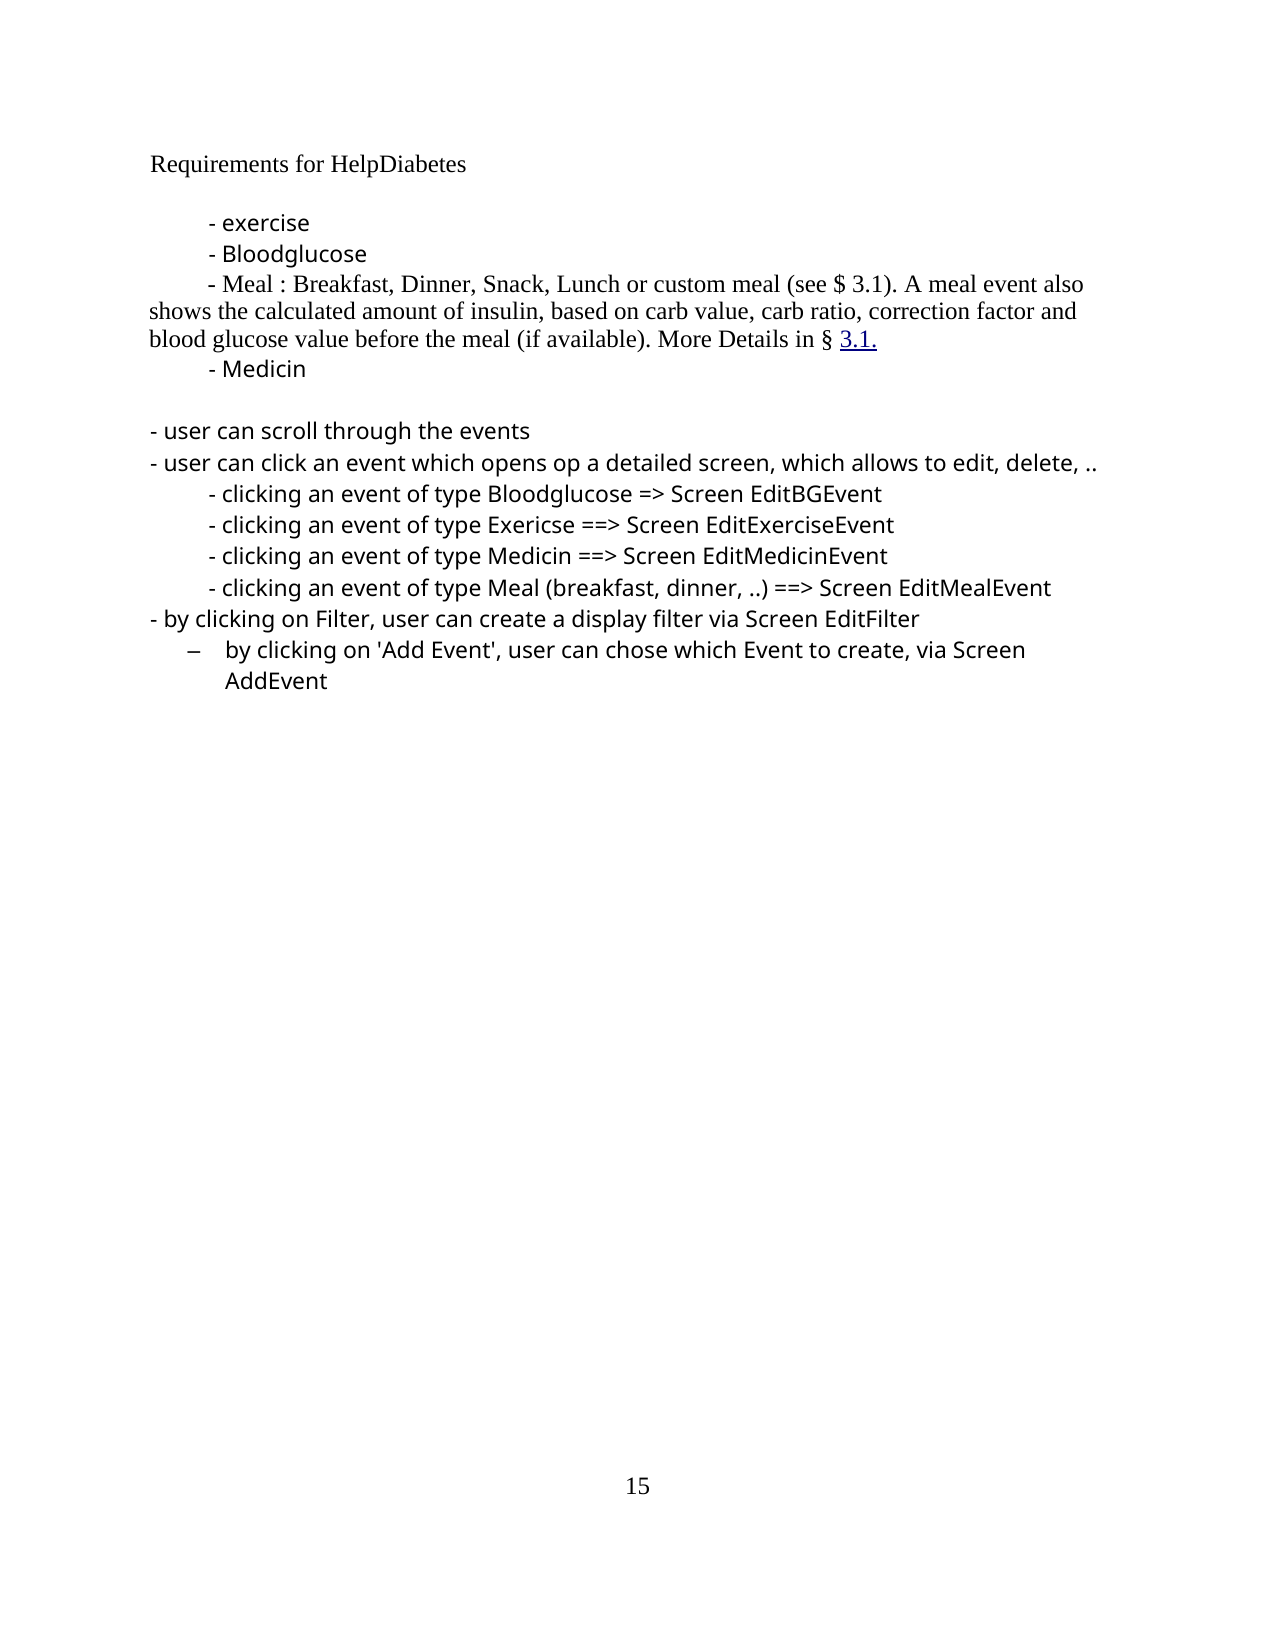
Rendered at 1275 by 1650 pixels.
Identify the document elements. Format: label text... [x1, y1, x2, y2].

text - user can click an event which opens op a detailed screen, which allows to edit, delete, .. [150, 447, 1125, 478]
text - clicking an event of type Exericse ==> Screen EditExerciseEvent [150, 509, 1125, 540]
text - clicking an event of type Medicin ==> Screen EditMedicinEvent [150, 540, 1125, 572]
text - Bloodglucose [150, 238, 1125, 270]
list by clicking on 'Add Event', user can chose which Event to create, via Screen AddEvent [187, 634, 1125, 697]
text - Meal : Breakfast, Dinner, Snack, Lunch or custom meal (see $ 3.1). A meal event also shows the calculated amount of insulin, based on carb value, carb ratio, correction factor and blood glucose value before the meal (if available). More Details in § 3.1. [149, 270, 1125, 353]
text - clicking an event of type Meal (breakfast, dinner, ..) ==> Screen EditMealEvent [150, 572, 1125, 603]
text - clicking an event of type Bloodglucose => Screen EditBGEvent [150, 478, 1125, 509]
text - user can scroll through the events [150, 415, 1125, 447]
text - by clicking on Filter, user can create a display filter via Screen EditFilter [150, 603, 1125, 634]
text - Medicin [150, 353, 1125, 384]
text - exercise [150, 207, 1125, 238]
